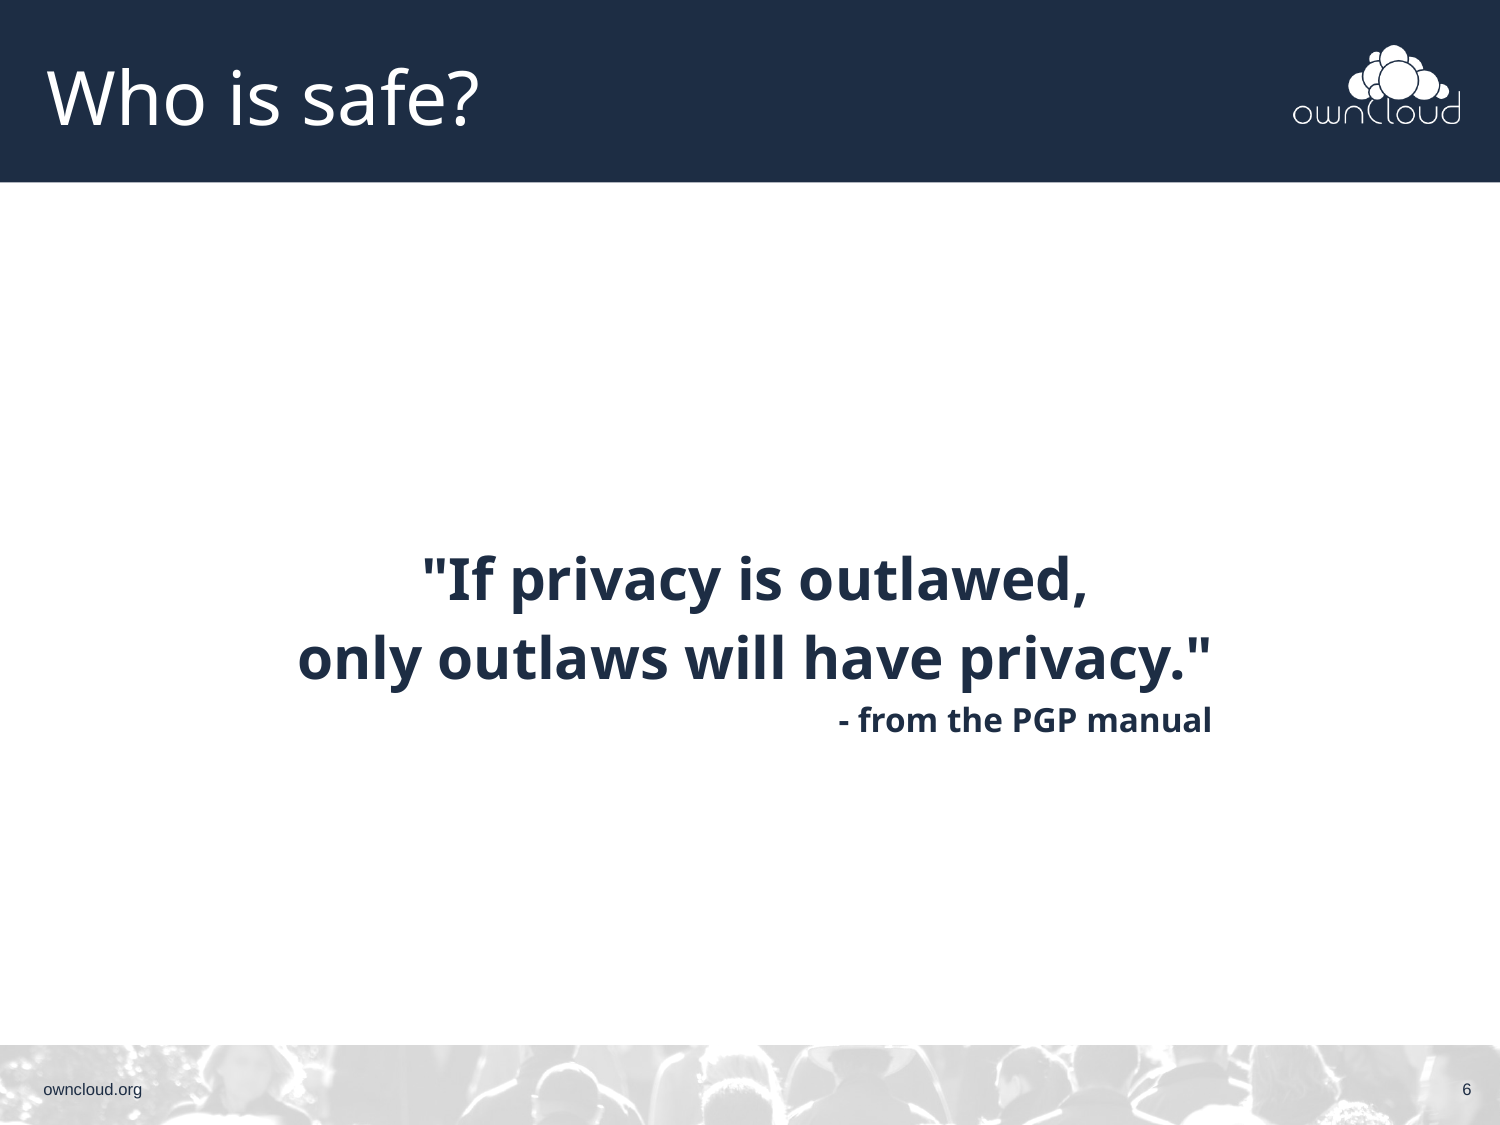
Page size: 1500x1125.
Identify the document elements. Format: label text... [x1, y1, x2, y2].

picture [1293, 45, 1460, 124]
picture [0, 1045, 1500, 1125]
title Who is safe? [46, 5, 1258, 187]
list "If privacy is outlawed, only outlaws will have privacy." - from the PGP manual [46, 254, 1465, 1026]
